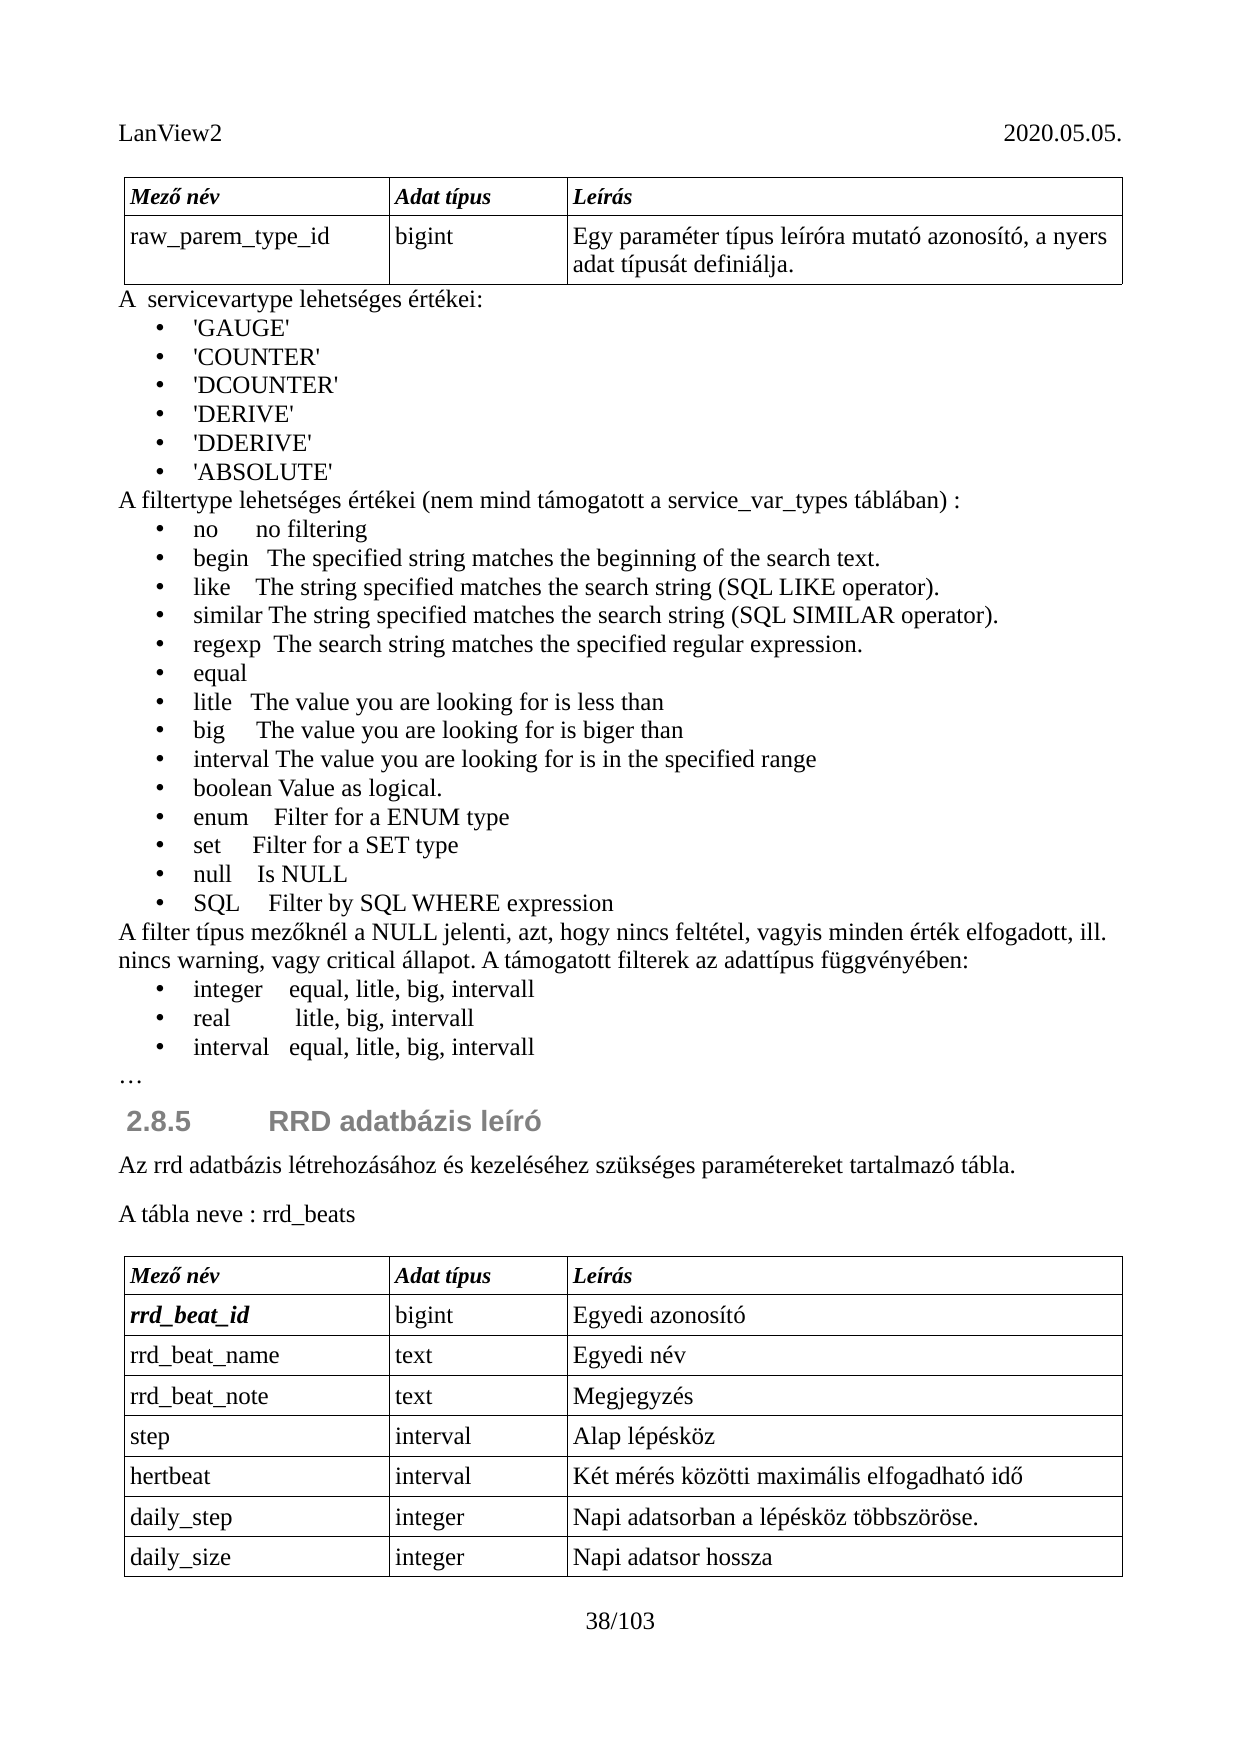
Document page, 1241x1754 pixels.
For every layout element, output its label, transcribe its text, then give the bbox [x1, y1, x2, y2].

text A tábla neve : rrd_beats [118, 1199, 1122, 1228]
list no no filtering [156, 514, 1122, 543]
table_cell bigint [390, 1295, 567, 1334]
list 'DDERIVE' [156, 428, 1122, 457]
list boolean Value as logical. [156, 773, 1122, 802]
table_cell rrd_beat_name [125, 1336, 389, 1375]
list equal [156, 658, 1122, 687]
text … [118, 1060, 1122, 1089]
list interval The value you are looking for is in the specified range [156, 744, 1122, 773]
table_cell rrd_beat_id [125, 1295, 389, 1334]
list litle The value you are looking for is less than [156, 687, 1122, 715]
text A filter típus mezőknél a NULL jelenti, azt, hogy nincs feltétel, vagyis minden érték elfogadott, ill. nincs warning, vagy critical állapot. A támogatott filterek az adattípus függvényében: [118, 917, 1122, 974]
table_cell Egyedi azonosító [568, 1295, 1122, 1334]
list SQL Filter by SQL WHERE expression [156, 888, 1122, 917]
list big The value you are looking for is biger than [156, 715, 1122, 744]
list begin The specified string matches the beginning of the search text. [156, 543, 1122, 572]
table_cell Két mérés közötti maximális elfogadható idő [568, 1457, 1122, 1496]
list null Is NULL [156, 859, 1122, 888]
list set Filter for a SET type [156, 830, 1122, 859]
table_cell daily_size [125, 1537, 389, 1576]
table_cell hertbeat [125, 1457, 389, 1496]
table_header Adat típus [390, 1257, 567, 1294]
table_cell integer [390, 1497, 567, 1536]
text Az rrd adatbázis létrehozásához és kezeléséhez szükséges paramétereket tartalmazó tábla. [118, 1150, 1122, 1178]
table_cell Egy paraméter típus leíróra mutató azonosító, a nyers adat típusát definiálja. [568, 216, 1122, 284]
table_cell text [390, 1376, 567, 1415]
list real litle, big, intervall [156, 1003, 1122, 1032]
list 'DCOUNTER' [156, 370, 1122, 399]
list 'COUNTER' [156, 342, 1122, 370]
table_header Mező név [125, 1257, 389, 1294]
list similar The string specified matches the search string (SQL SIMILAR operator). [156, 600, 1122, 629]
list integer equal, litle, big, intervall [156, 974, 1122, 1003]
text A servicevartype lehetséges értékei: [118, 284, 1122, 313]
table_header Leírás [568, 1257, 1122, 1294]
table_cell rrd_beat_note [125, 1376, 389, 1415]
list interval equal, litle, big, intervall [156, 1032, 1122, 1060]
list 'DERIVE' [156, 399, 1122, 428]
table_cell Megjegyzés [568, 1376, 1122, 1415]
list enum Filter for a ENUM type [156, 802, 1122, 830]
text A filtertype lehetséges értékei (nem mind támogatott a service_var_types táblában) : [118, 485, 1122, 514]
table_header Mező név [125, 178, 389, 215]
table_cell Egyedi név [568, 1336, 1122, 1375]
list 'ABSOLUTE' [156, 457, 1122, 485]
table_cell step [125, 1416, 389, 1456]
table_cell interval [390, 1457, 567, 1496]
table_cell integer [390, 1537, 567, 1576]
list like The string specified matches the search string (SQL LIKE operator). [156, 572, 1122, 600]
list 'GAUGE' [156, 313, 1122, 342]
list regexp The search string matches the specified regular expression. [156, 629, 1122, 658]
table_cell bigint [390, 216, 567, 284]
table_cell daily_step [125, 1497, 389, 1536]
table_cell Napi adatsor hossza [568, 1537, 1122, 1576]
table_header Adat típus [390, 178, 567, 215]
table_cell interval [390, 1416, 567, 1456]
table_cell text [390, 1336, 567, 1375]
table_header Leírás [568, 178, 1122, 215]
table_cell Napi adatsorban a lépésköz többszöröse. [568, 1497, 1122, 1536]
table_cell raw_parem_type_id [125, 216, 389, 284]
table_cell Alap lépésköz [568, 1416, 1122, 1456]
subtitle RRD adatbázis leíró [118, 1104, 1122, 1137]
